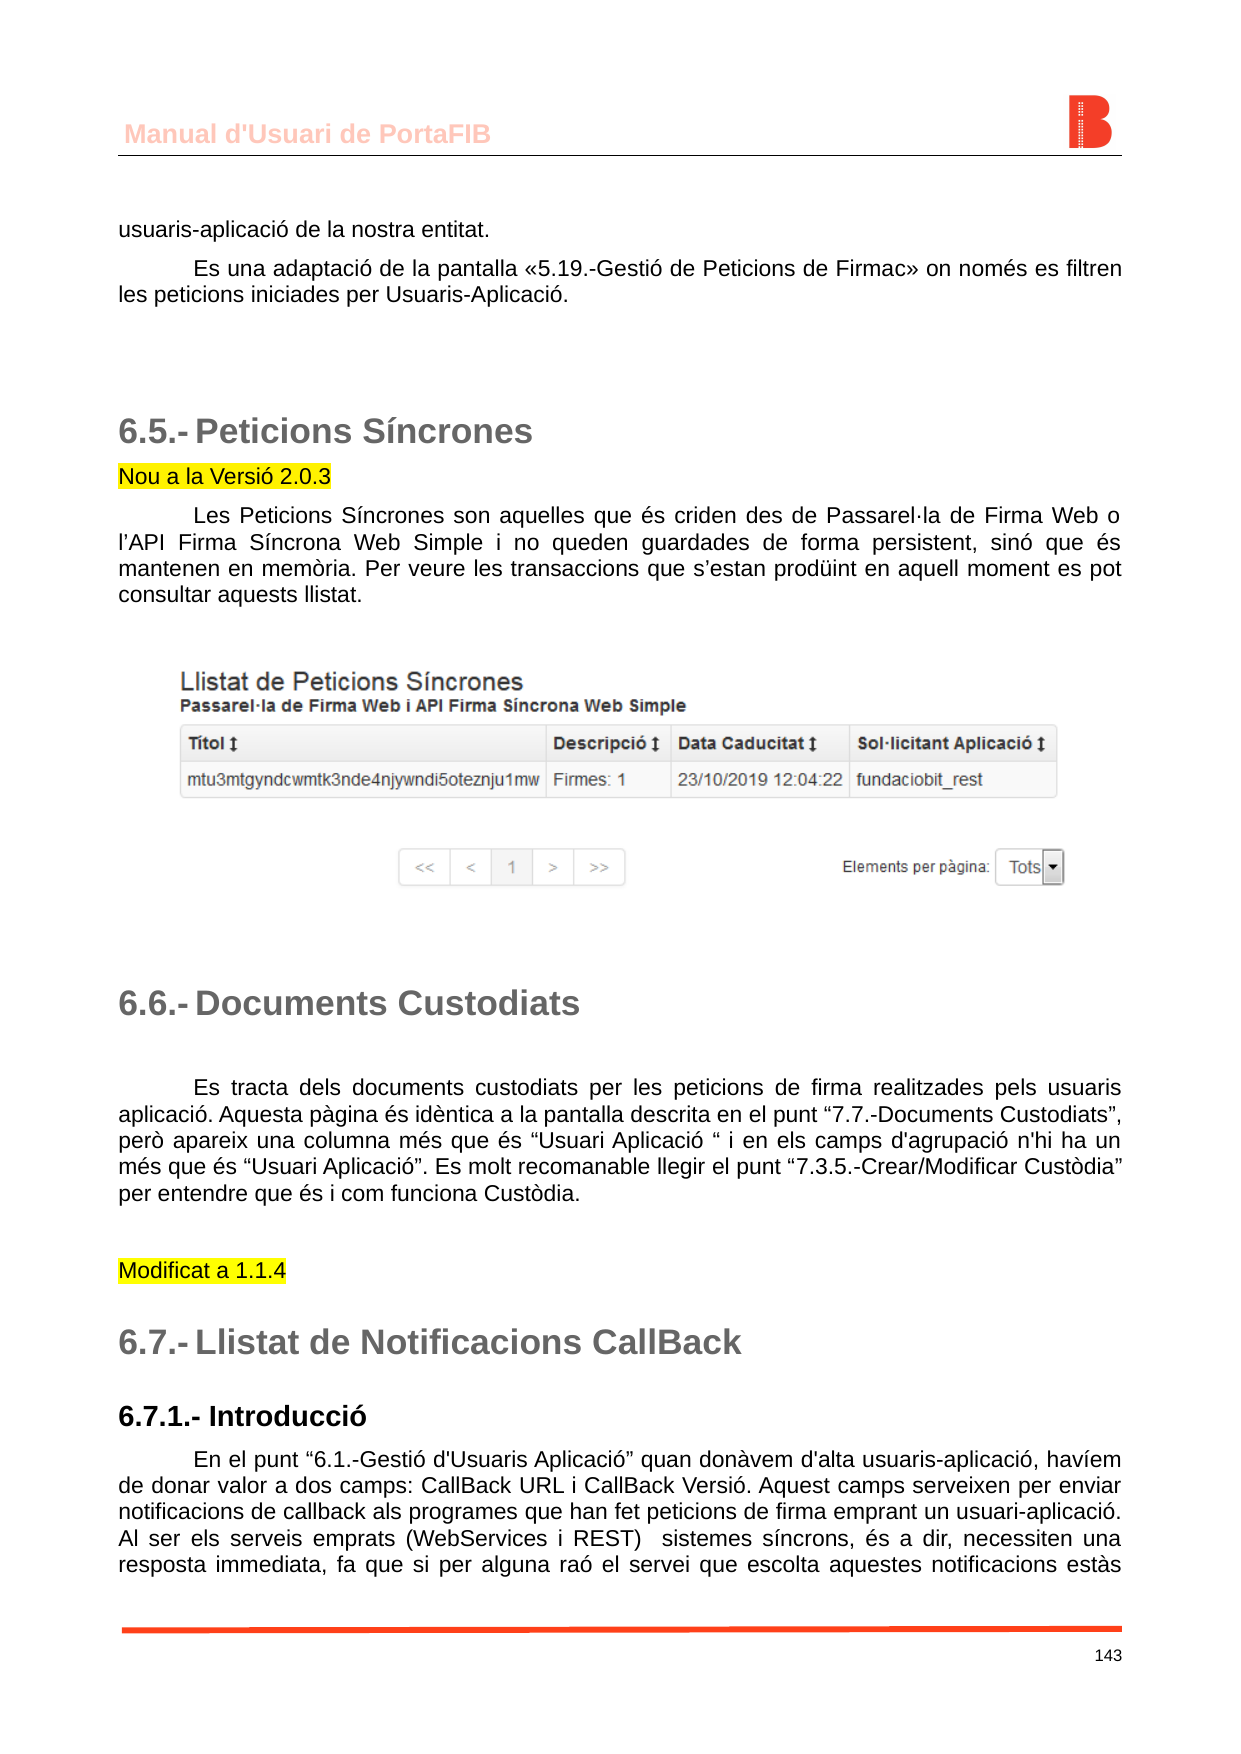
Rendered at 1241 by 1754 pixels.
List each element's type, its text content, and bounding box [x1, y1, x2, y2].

picture [165, 658, 1075, 906]
text usuaris-aplicació de la nostra entitat. [118, 216, 1122, 242]
text Es una adaptació de la pantalla «5.19Gestió de Peticions de Firmac» on només es filtren les peticions iniciades per Usuaris-Aplicació. [118, 254, 1122, 307]
text Les Peticions Síncrones son aquelles que és criden des de Passarel·la de Firma Web o l’API Firma Síncrona Web Simple i no queden guardades de forma persistent, sinó que és mantenen en memòria. Per veure les transaccions que s’estan prodüint en aquell moment es pot consultar aquests llistat. [118, 502, 1122, 607]
text En el punt “6.1Gestió d'Usuaris Aplicació” quan donàvem d'alta usuaris-aplicació, havíem de donar valor a dos camps: CallBack URL i CallBack Versió. Aquest camps serveixen per enviar notificacions de callback als programes que han fet peticions de firma emprant un usuari-aplicació. Al ser els serveis emprats (WebServices i REST) sistemes síncrons, és a dir, necessiten una resposta immediata, fa que si per alguna raó el servei que escolta aquestes notificacions estàs [118, 1446, 1122, 1577]
subtitle Introducció [118, 1399, 1122, 1433]
text Modificat a 1.1.4 [118, 1257, 1122, 1284]
text Nou a la Versió 2.0.3 [118, 463, 1122, 489]
subtitle Documents Custodiats [118, 982, 1122, 1023]
subtitle Llistat de Notificacions CallBack [118, 1321, 1122, 1362]
text Es tracta dels documents custodiats per les peticions de firma realitzades pels usuaris aplicació. Aquesta pàgina és idèntica a la pantalla descrita en el punt “7.7Documents Custodiats”, però apareix una columna més que és “Usuari Aplicació “ i en els camps d'agrupació n'hi ha un més que és “Usuari Aplicació”. Es molt recomanable llegir el punt “7.3.5Crear/Modificar Custòdia” per entendre que és i com funciona Custòdia. [118, 1074, 1122, 1206]
subtitle Peticions Síncrones [118, 410, 1122, 451]
picture [1063, 94, 1117, 150]
